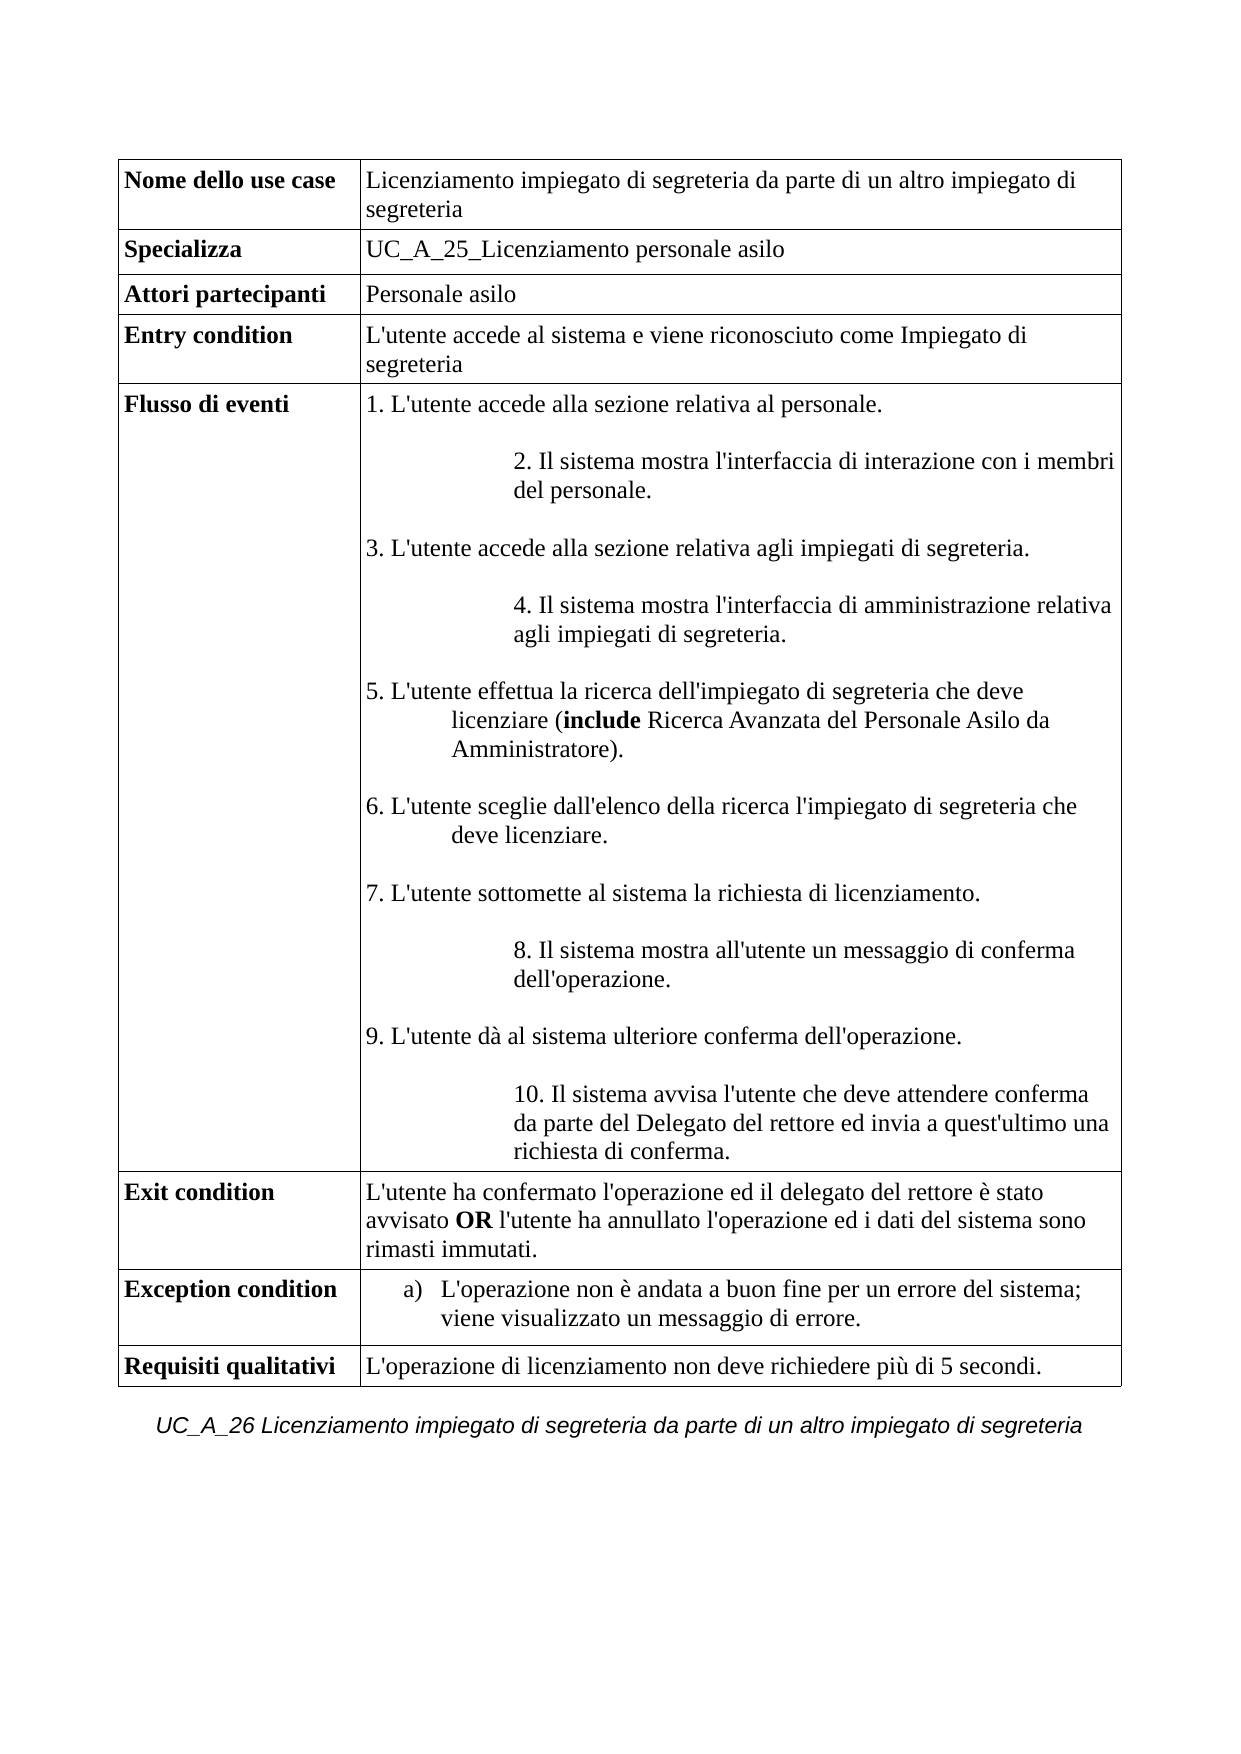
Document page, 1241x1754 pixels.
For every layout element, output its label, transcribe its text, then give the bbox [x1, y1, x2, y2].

table_cell Flusso di eventi [119, 384, 360, 1171]
table_cell L'utente accede al sistema e viene riconosciuto come Impiegato di segreteria [361, 315, 1121, 383]
table_cell Specializza [119, 230, 360, 274]
table_header Licenziamento impiegato di segreteria da parte di un altro impiegato di segreteria [361, 160, 1121, 228]
table_cell UC_A_25_Licenziamento personale asilo [361, 230, 1121, 274]
table_cell L'operazione non è andata a buon fine per un errore del sistema; viene visualizzato un messaggio di errore. [361, 1270, 1121, 1345]
table_cell Exception condition [119, 1270, 360, 1345]
table_cell Attori partecipanti [119, 275, 360, 314]
table_cell Exit condition [119, 1172, 360, 1269]
table_cell Entry condition [119, 315, 360, 383]
table_cell L'operazione di licenziamento non deve richiedere più di 5 secondi. [361, 1346, 1121, 1386]
table_cell L'utente accede alla sezione relativa al personale. Il sistema mostra l'interfaccia di interazione con i membri del personale. L'utente accede alla sezione relativa agli impiegati di segreteria. Il sistema mostra l'interfaccia di amministrazione relativa agli impiegati di segreteria. L'utente effettua la ricerca dell'impiegato di segreteria che deve licenziare (include Ricerca Avanzata del Personale Asilo da Amministratore). L'utente sceglie dall'elenco della ricerca l'impiegato di segreteria che deve licenziare. L'utente sottomette al sistema la richiesta di licenziamento. Il sistema mostra all'utente un messaggio di conferma dell'operazione. L'utente dà al sistema ulteriore conferma dell'operazione. Il sistema avvisa l'utente che deve attendere conferma da parte del Delegato del rettore ed invia a quest'ultimo una richiesta di conferma. [361, 384, 1121, 1171]
table_cell Requisiti qualitativi [119, 1346, 360, 1386]
text UC_A_26 Licenziamento impiegato di segreteria da parte di un altro impiegato di segreteria [118, 1412, 1122, 1438]
table_cell Personale asilo [361, 275, 1121, 314]
table_header Nome dello use case [119, 160, 360, 228]
table_cell L'utente ha confermato l'operazione ed il delegato del rettore è stato avvisato OR l'utente ha annullato l'operazione ed i dati del sistema sono rimasti immutati. [361, 1172, 1121, 1269]
